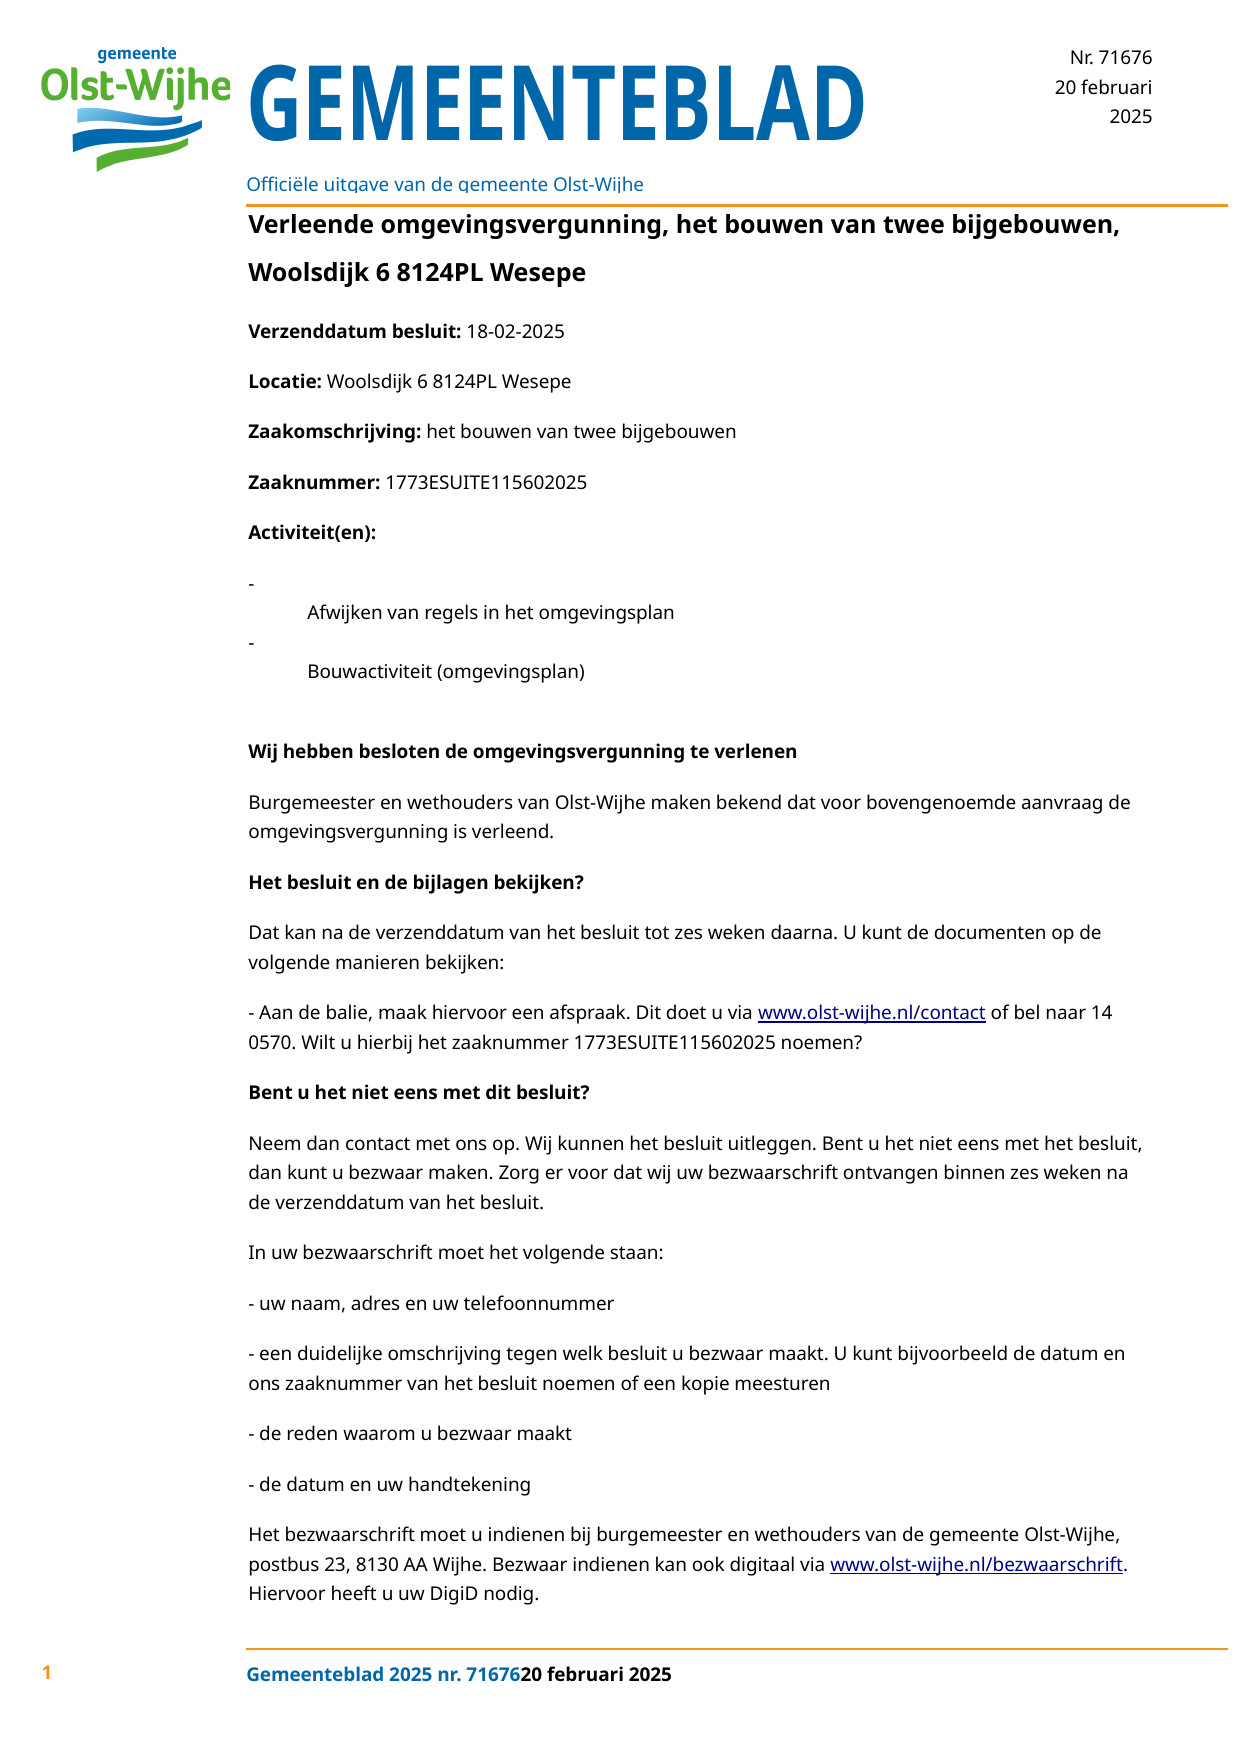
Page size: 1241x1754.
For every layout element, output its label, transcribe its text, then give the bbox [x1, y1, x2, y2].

list Afwijken van regels in het omgevingsplan [248, 599, 1152, 625]
text In uw bezwaarschrift moet het volgende staan: [248, 1239, 1152, 1265]
text Het besluit en de bijlagen bekijken? [248, 869, 1152, 895]
text Dat kan na de verzenddatum van het besluit tot zes weken daarna. U kunt de documenten op de volgende manieren bekijken: [248, 919, 1152, 975]
text Activiteit(en): [248, 519, 1152, 545]
text - de datum en uw handtekening [248, 1471, 1152, 1497]
text Neem dan contact met ons op. Wij kunnen het besluit uitleggen. Bent u het niet eens met het besluit, dan kunt u bezwaar maken. Zorg er voor dat wij uw bezwaarschrift ontvangen binnen zes weken na de verzenddatum van het besluit. [248, 1130, 1152, 1215]
list Bouwactiviteit (omgevingsplan) [248, 659, 1152, 684]
text - een duidelijke omschrijving tegen welk besluit u bezwaar maakt. U kunt bijvoorbeeld de datum en ons zaaknummer van het besluit noemen of een kopie meesturen [248, 1340, 1152, 1396]
picture [41, 47, 231, 172]
text Zaakomschrijving: het bouwen van twee bijgebouwen [248, 419, 1152, 444]
text Wij hebben besloten de omgevingsvergunning te verlenen [248, 739, 1152, 764]
text Het bezwaarschrift moet u indienen bij burgemeester en wethouders van de gemeente Olst-Wijhe, postbus 23, 8130 AA Wijhe. Bezwaar indienen kan ook digitaal via www.olst-wijhe.nl/bezwaarschrift. Hiervoor heeft u uw DigiD nodig. [248, 1521, 1152, 1606]
text - uw naam, adres en uw telefoonnummer [248, 1290, 1152, 1316]
text Bent u het niet eens met dit besluit? [248, 1079, 1152, 1105]
text - de reden waarom u bezwaar maakt [248, 1420, 1152, 1446]
text - Aan de balie, maak hiervoor een afspraak. Dit doet u via www.olst-wijhe.nl/contact of bel naar 14 0570. Wilt u hierbij het zaaknummer 1773ESUITE115602025 noemen? [248, 999, 1152, 1055]
text Verleende omgevingsvergunning, het bouwen van twee bijgebouwen, Woolsdijk 6 8124PL Wesepe [248, 207, 1152, 288]
text Burgemeester en wethouders van Olst-Wijhe maken bekend dat voor bovengenoemde aanvraag de omgevingsvergunning is verleend. [248, 789, 1152, 844]
text Locatie: Woolsdijk 6 8124PL Wesepe [248, 368, 1152, 394]
text Verzenddatum besluit: 18-02-2025 [248, 318, 1152, 344]
text Zaaknummer: 1773ESUITE115602025 [248, 469, 1152, 495]
